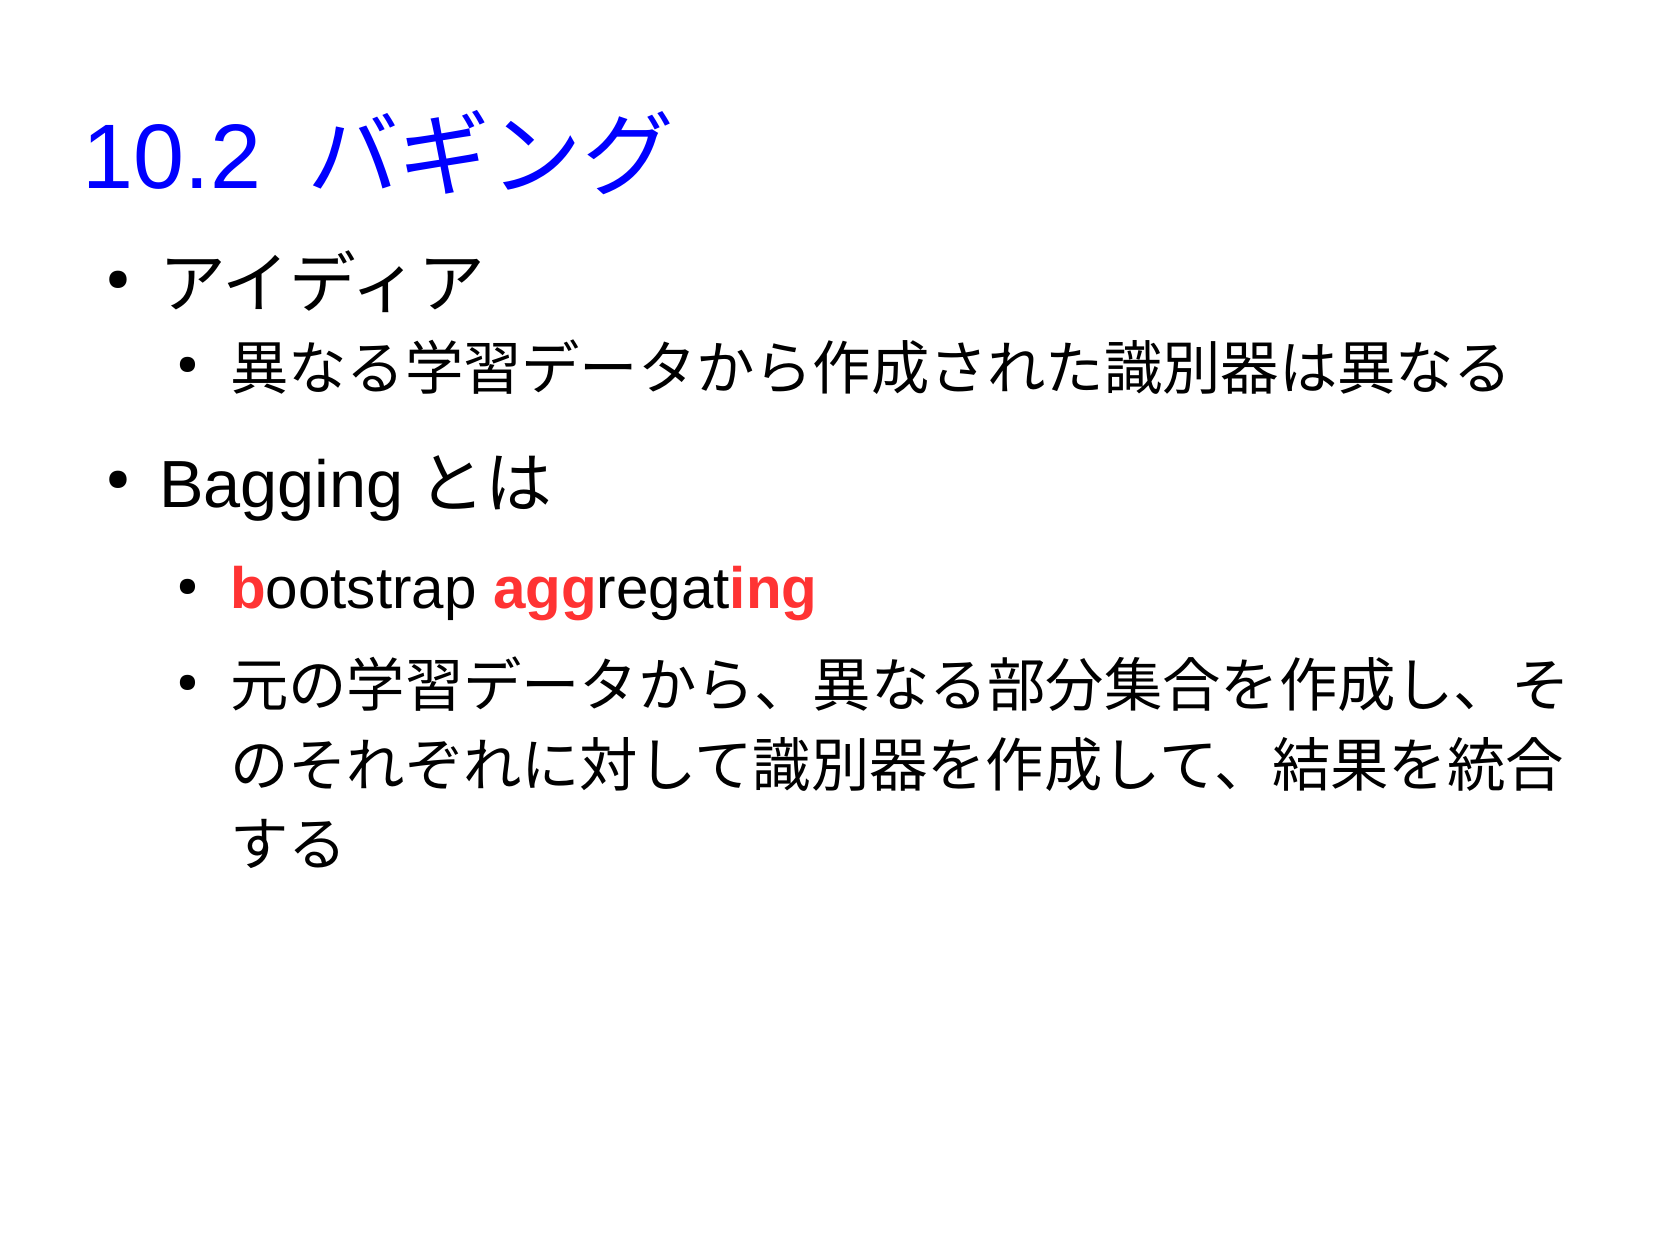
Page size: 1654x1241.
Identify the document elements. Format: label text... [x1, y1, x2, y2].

title 10.2 バギング [82, 49, 1571, 257]
list アイディア 異なる学習データから作成された識別器は異なる Baggingとは bootstrap aggregating 元の学習データから、異なる部分集合を作成し、そのそれぞれに対して識別器を作成して、結果を統合する [88, 236, 1577, 1123]
